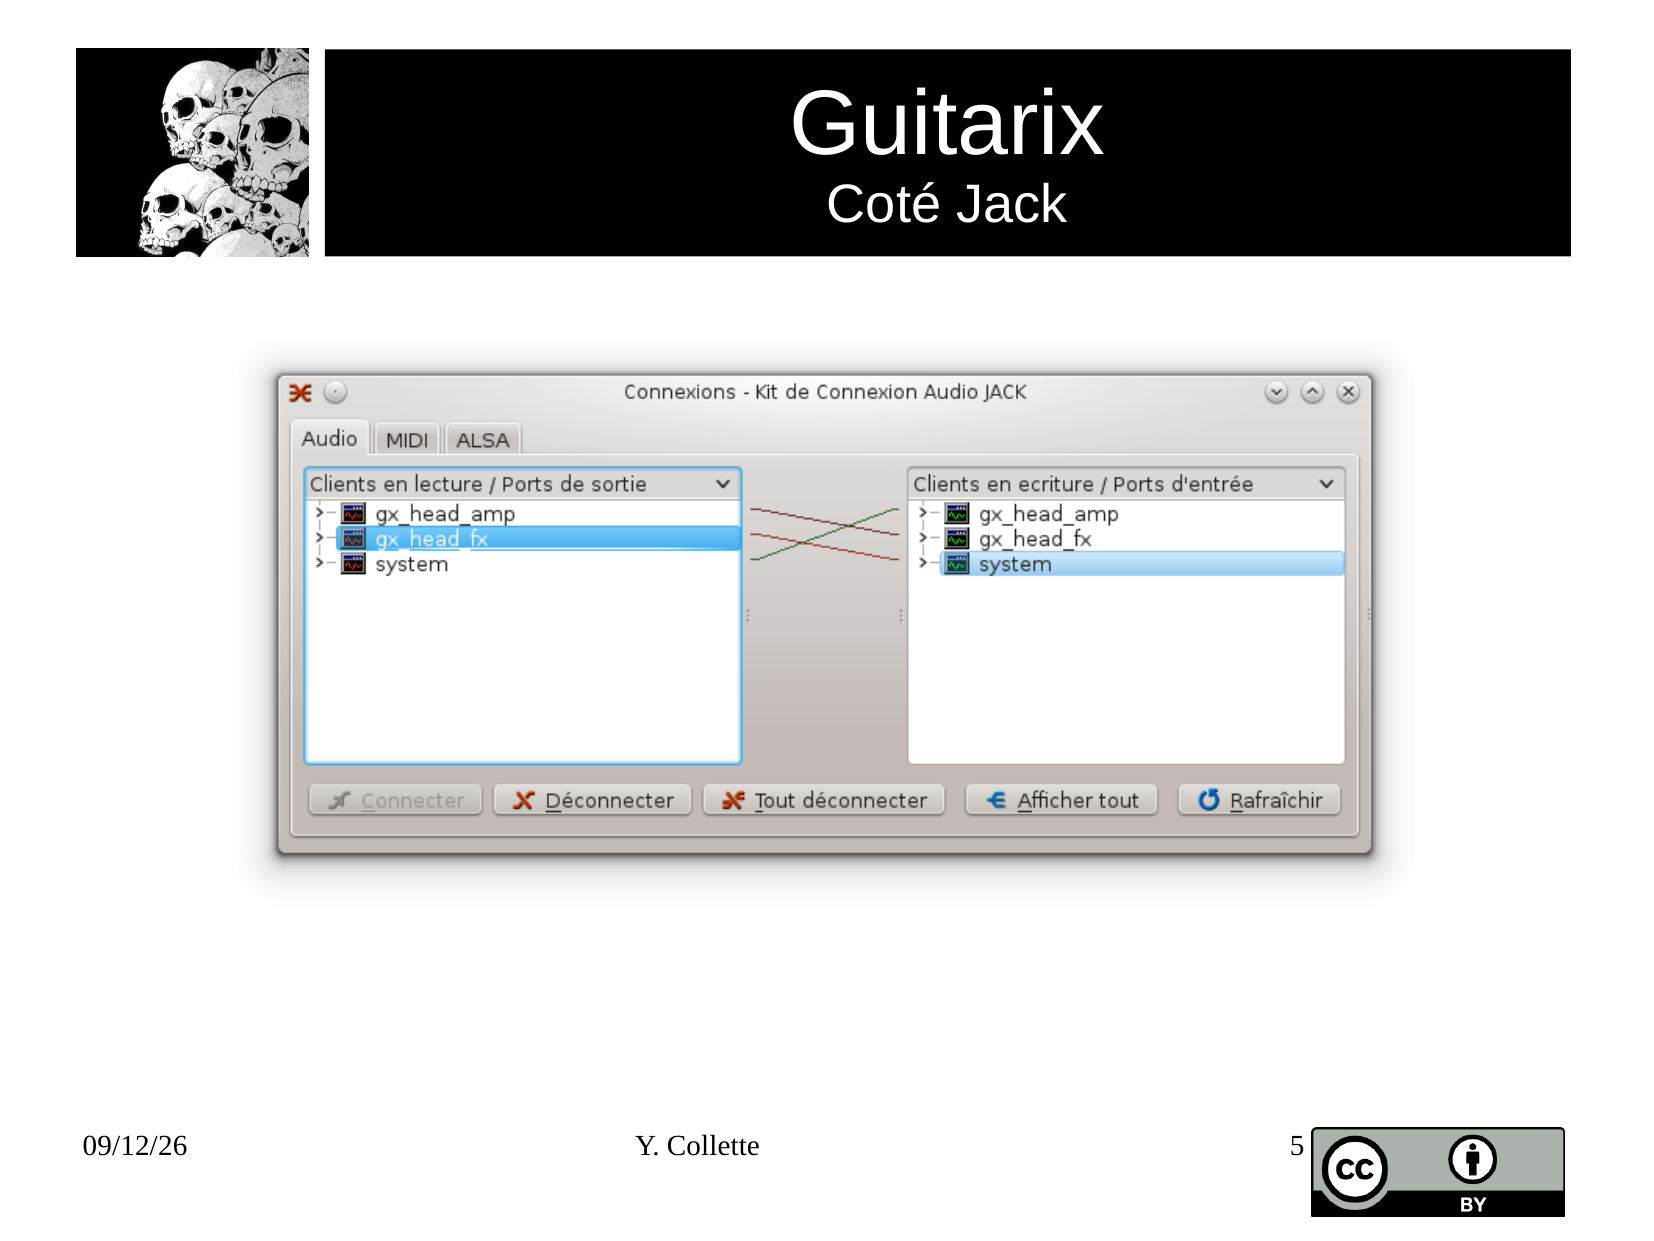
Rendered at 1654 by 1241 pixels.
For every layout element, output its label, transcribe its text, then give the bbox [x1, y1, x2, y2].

picture [76, 48, 309, 257]
title Guitarix Coté Jack [324, 49, 1571, 257]
picture [216, 313, 1434, 916]
picture [1311, 1127, 1565, 1217]
